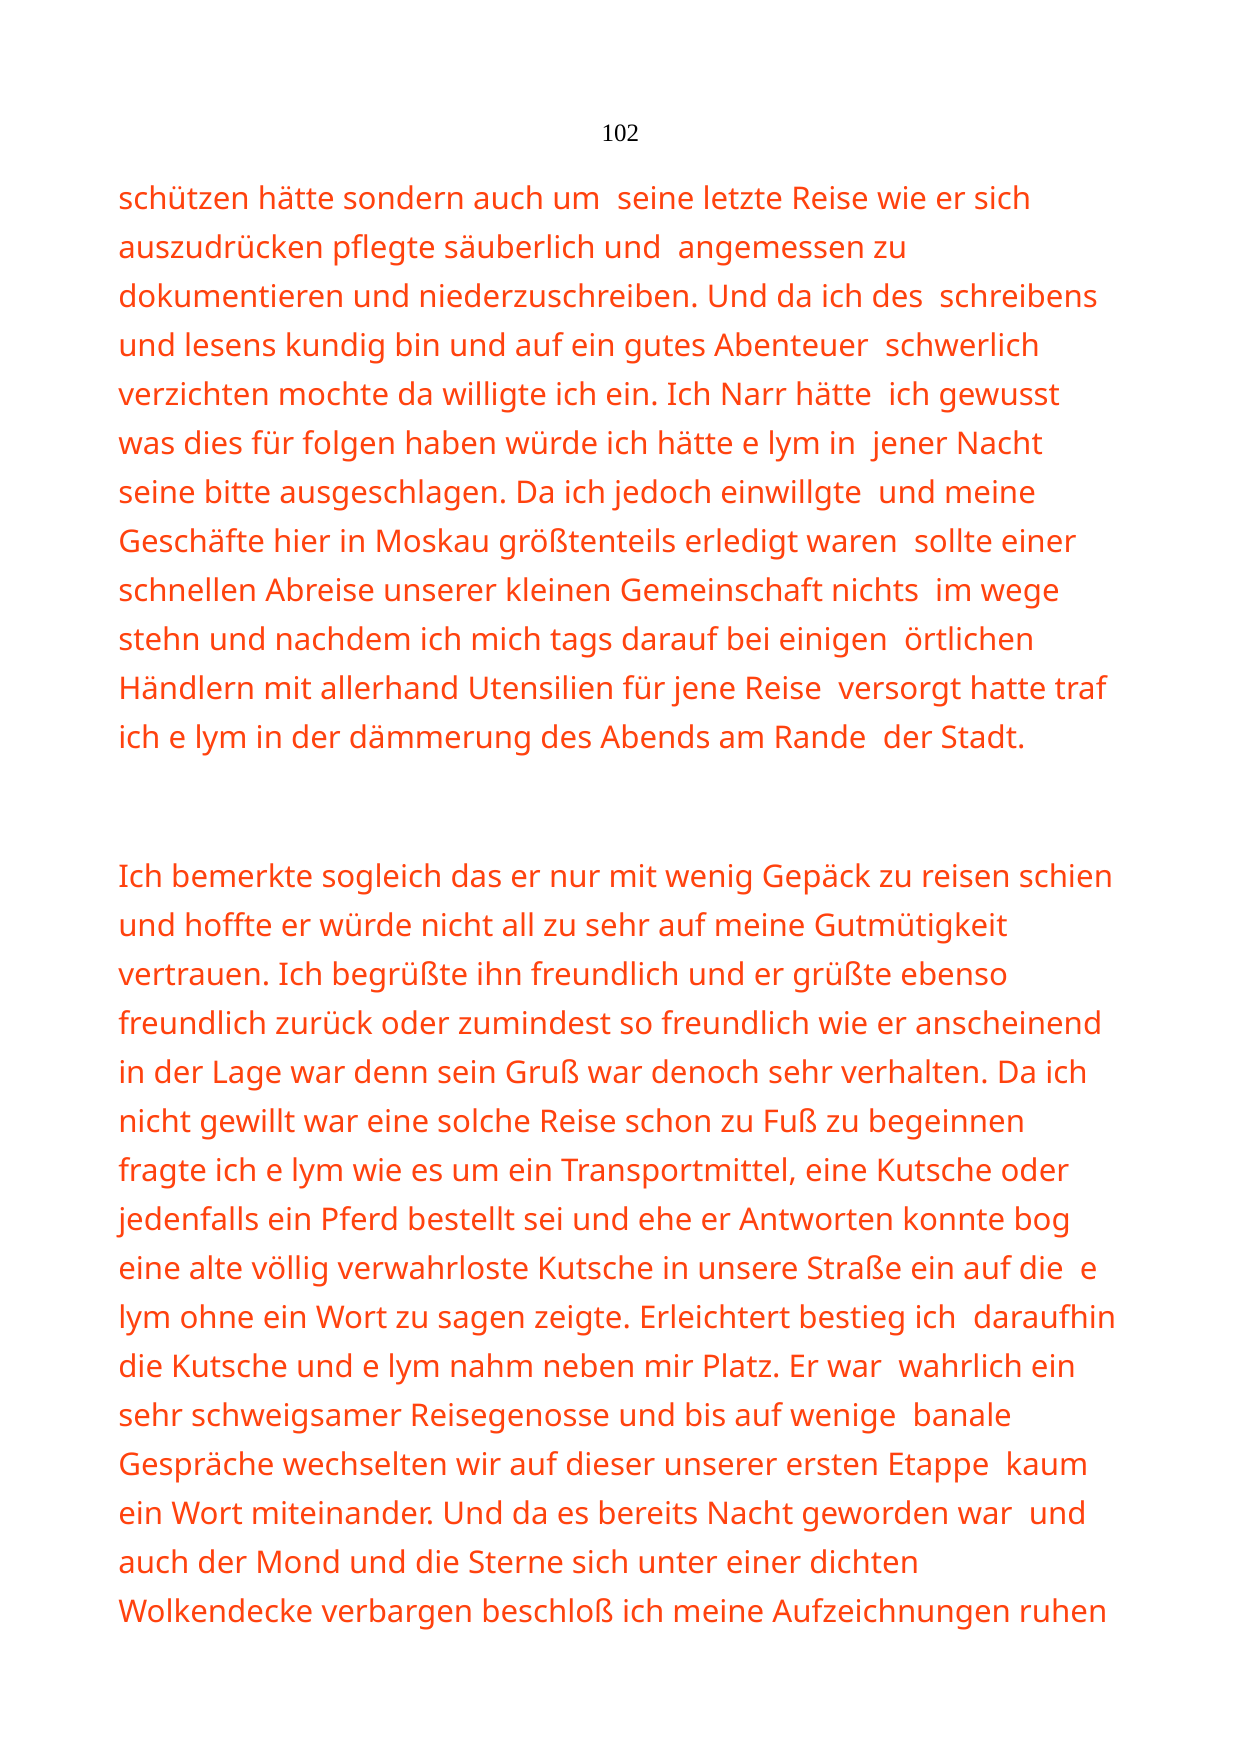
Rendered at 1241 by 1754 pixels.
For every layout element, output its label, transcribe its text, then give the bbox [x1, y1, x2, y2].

text schützen hätte sondern auch um seine letzte Reise wie er sich auszudrücken pflegte säuberlich und angemessen zu dokumentieren und niederzuschreiben. Und da ich des schreibens und lesens kundig bin und auf ein gutes Abenteuer schwerlich verzichten mochte da willigte ich ein. Ich Narr hätte ich gewusst was dies für folgen haben würde ich hätte e lym in jener Nacht seine bitte ausgeschlagen. Da ich jedoch einwillgte und meine Geschäfte hier in Moskau größtenteils erledigt waren sollte einer schnellen Abreise unserer kleinen Gemeinschaft nichts im wege stehn und nachdem ich mich tags darauf bei einigen örtlichen Händlern mit allerhand Utensilien für jene Reise versorgt hatte traf ich e lym in der dämmerung des Abends am Rande der Stadt. [118, 176, 1122, 757]
text Ich bemerkte sogleich das er nur mit wenig Gepäck zu reisen schien und hoffte er würde nicht all zu sehr auf meine Gutmütigkeit vertrauen. Ich begrüßte ihn freundlich und er grüßte ebenso freundlich zurück oder zumindest so freundlich wie er anscheinend in der Lage war denn sein Gruß war denoch sehr verhalten. Da ich nicht gewillt war eine solche Reise schon zu Fuß zu begeinnen fragte ich e lym wie es um ein Transportmittel, eine Kutsche oder jedenfalls ein Pferd bestellt sei und ehe er Antworten konnte bog eine alte völlig verwahrloste Kutsche in unsere Straße ein auf die e lym ohne ein Wort zu sagen zeigte. Erleichtert bestieg ich daraufhin die Kutsche und e lym nahm neben mir Platz. Er war wahrlich ein sehr schweigsamer Reisegenosse und bis auf wenige banale Gespräche wechselten wir auf dieser unserer ersten Etappe kaum ein Wort miteinander. Und da es bereits Nacht geworden war und auch der Mond und die Sterne sich unter einer dichten Wolkendecke verbargen beschloß ich meine Aufzeichnungen ruhen [118, 854, 1122, 1631]
